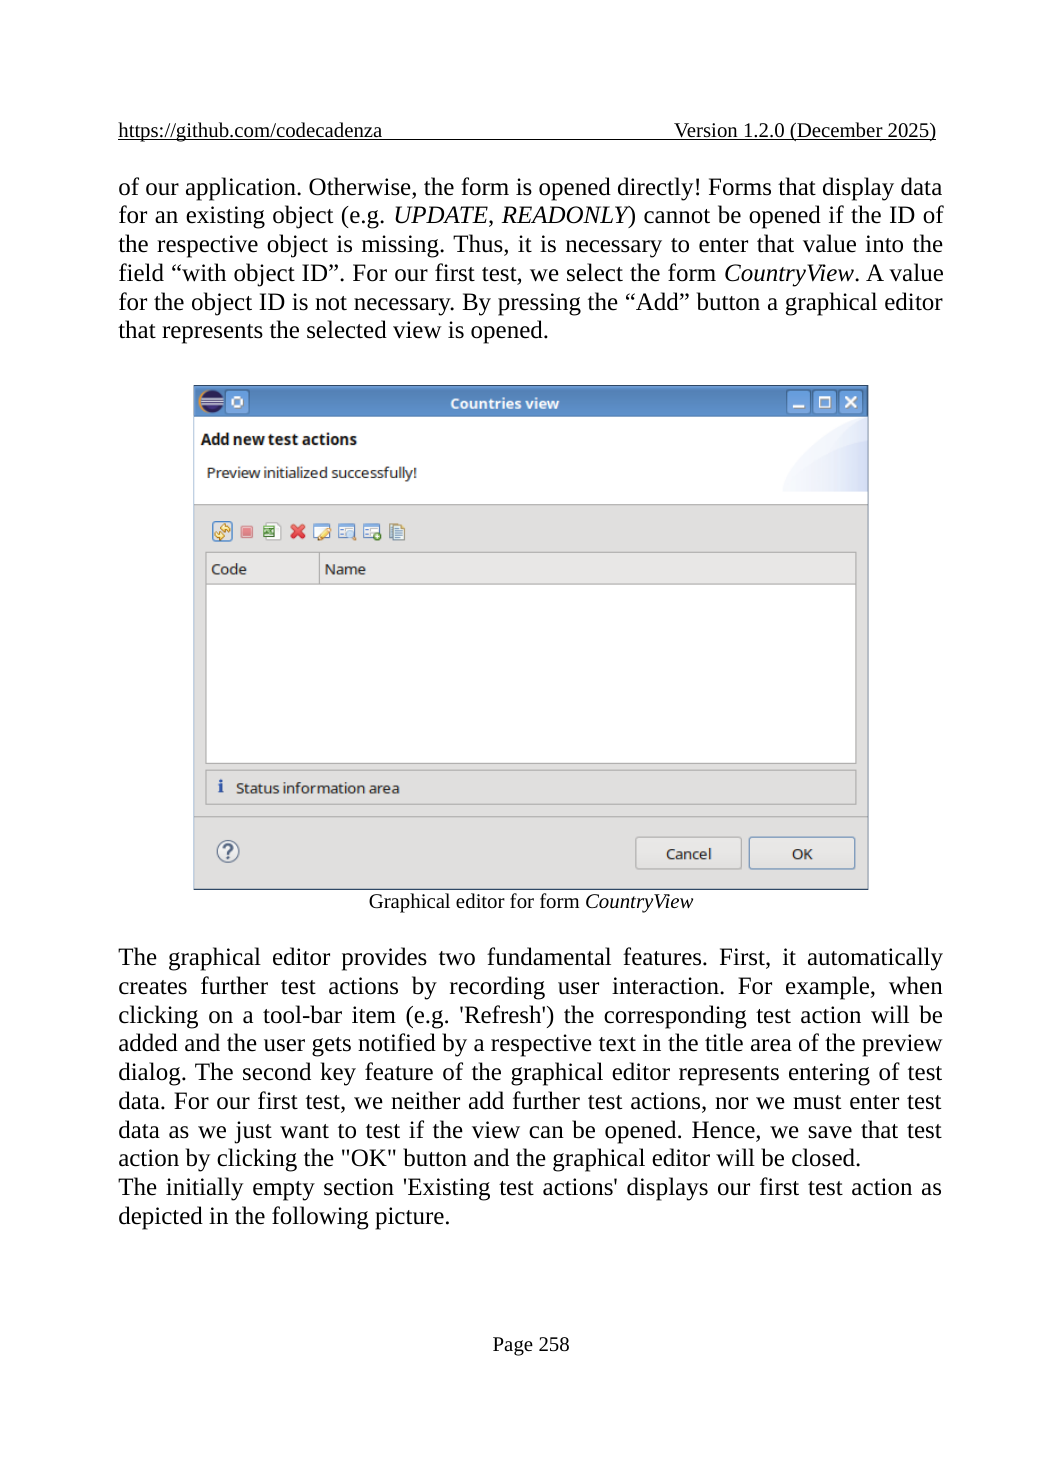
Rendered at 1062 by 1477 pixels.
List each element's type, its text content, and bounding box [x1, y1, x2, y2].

picture [193, 385, 869, 890]
text Graphical editor for form CountryView [193, 890, 868, 913]
text The graphical editor provides two fundamental features. First, it automatically creates further test actions by recording user interaction. For example, when clicking on a tool-bar item (e.g. 'Refresh') the corresponding test action will be added and the user gets notified by a respective text in the title area of the preview dialog. The second key feature of the graphical editor represents entering of test data. For our first test, we neither add further test actions, nor we must enter test data as we just want to test if the view can be opened. Hence, we save that test action by clicking the "OK" button and the graphical editor will be closed. [118, 942, 944, 1172]
text of our application. Otherwise, the form is opened directly! Forms that display data for an existing object (e.g. UPDATE, READONLY) cannot be opened if the ID of the respective object is missing. Thus, it is necessary to enter that value into the field “with object ID”. For our first test, we select the form CountryView. A value for the object ID is not necessary. By pressing the “Add” button a graphical editor that represents the selected view is opened. [118, 172, 944, 344]
text The initially empty section 'Existing test actions' displays our first test action as depicted in the following picture. [118, 1172, 944, 1230]
